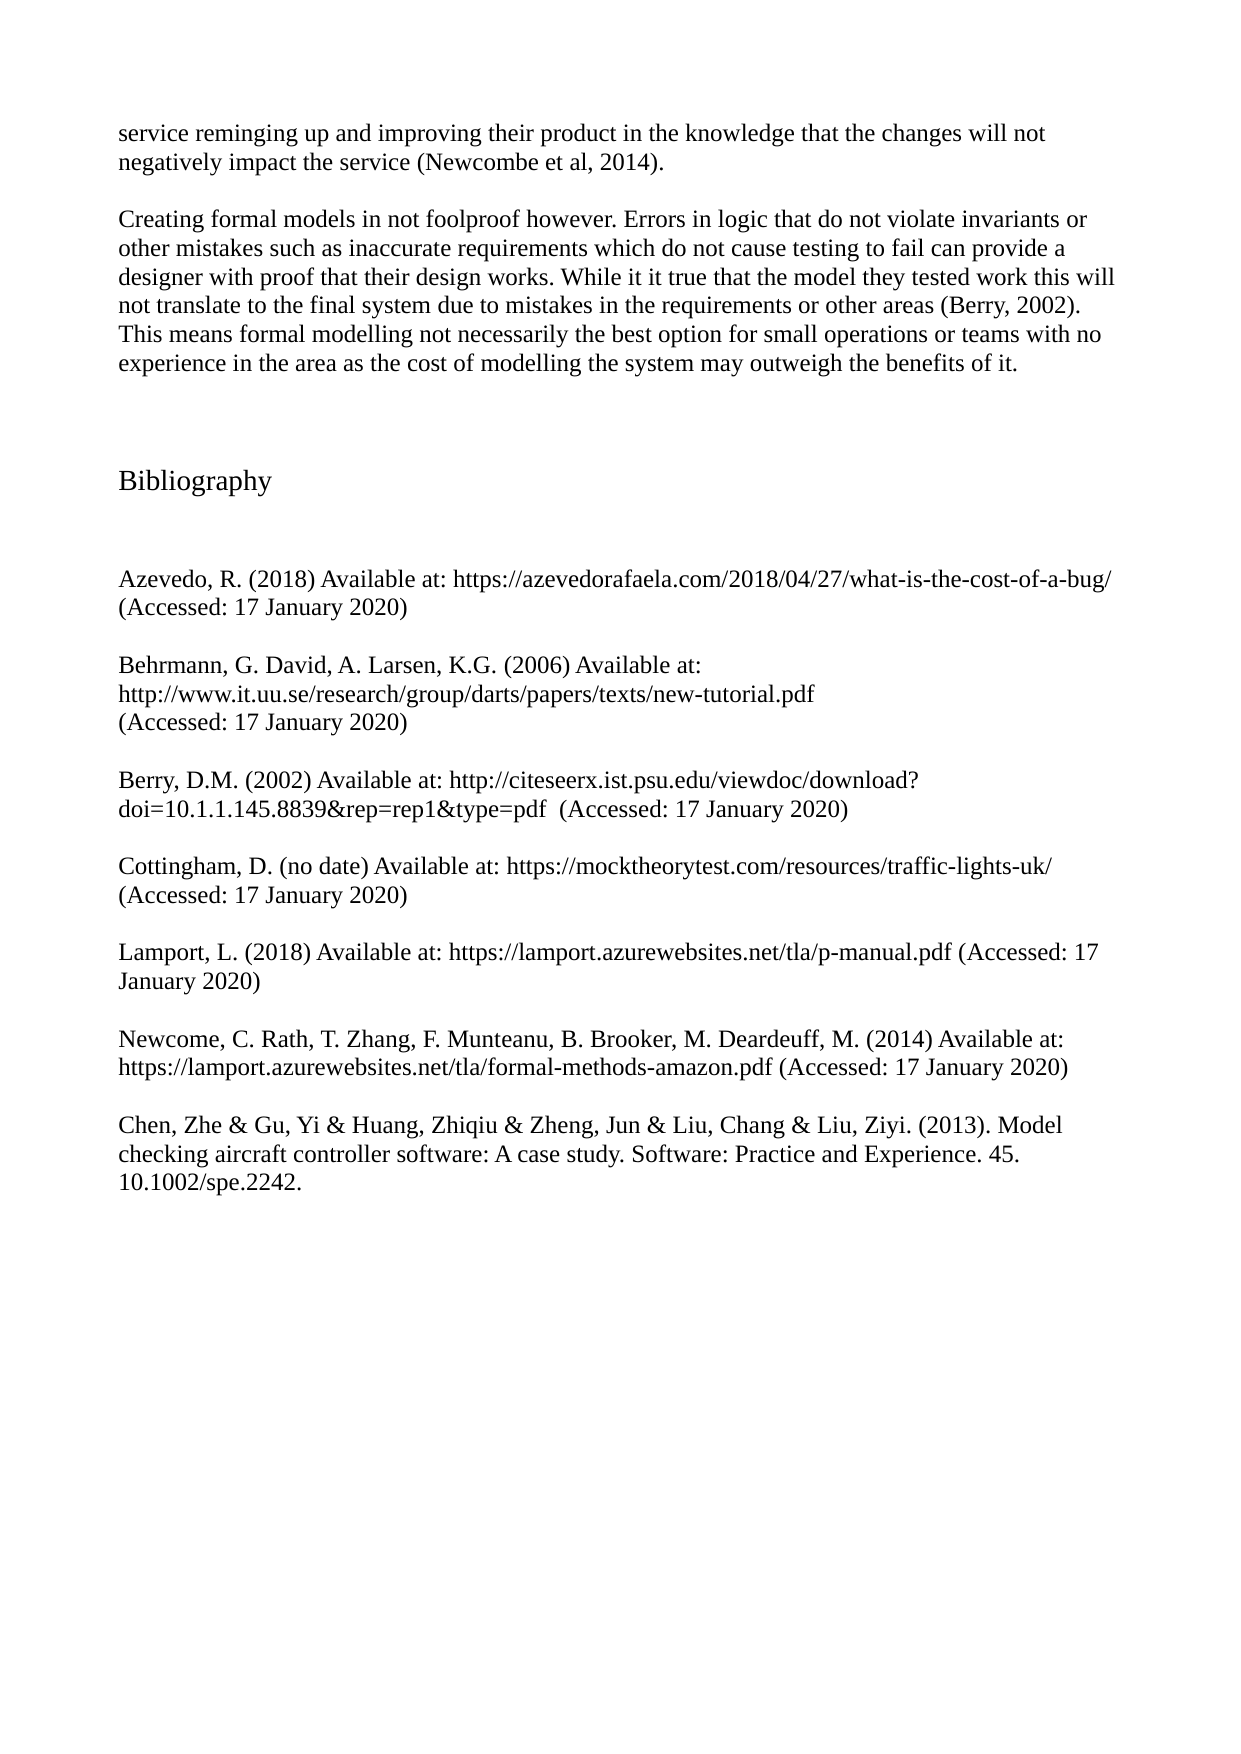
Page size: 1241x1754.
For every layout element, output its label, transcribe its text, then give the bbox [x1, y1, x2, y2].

text (Accessed: 17 January 2020) [118, 592, 1122, 621]
text Azevedo, R. (2018) Available at: https://azevedorafaela.com/2018/04/27/what-is-the-cost-of-a-bug/ [118, 564, 1122, 592]
text service reminging up and improving their product in the knowledge that the changes will not negatively impact the service (Newcombe et al, 2014). [118, 118, 1122, 176]
text Behrmann, G. David, A. Larsen, K.G. (2006) Available at: http://www.it.uu.se/research/group/darts/papers/texts/new-tutorial.pdf [118, 650, 1122, 707]
text Creating formal models in not foolproof however. Errors in logic that do not violate invariants or other mistakes such as inaccurate requirements which do not cause testing to fail can provide a designer with proof that their design works. While it it true that the model they tested work this will not translate to the final system due to mistakes in the requirements or other areas (Berry, 2002). This means formal modelling not necessarily the best option for small operations or teams with no experience in the area as the cost of modelling the system may outweigh the benefits of it. [118, 204, 1122, 377]
text Lamport, L. (2018) Available at: https://lamport.azurewebsites.net/tla/p-manual.pdf (Accessed: 17 January 2020) [118, 937, 1122, 995]
text Bibliography [118, 463, 1122, 497]
text Cottingham, D. (no date) Available at: https://mocktheorytest.com/resources/traffic-lights-uk/ (Accessed: 17 January 2020) [118, 851, 1122, 909]
text Berry, D.M. (2002) Available at: http://citeseerx.ist.psu.edu/viewdoc/download?doi=10.1.1.145.8839&rep=rep1&type=pdf (Accessed: 17 January 2020) [118, 765, 1122, 822]
text Chen, Zhe & Gu, Yi & Huang, Zhiqiu & Zheng, Jun & Liu, Chang & Liu, Ziyi. (2013). Model checking aircraft controller software: A case study. Software: Practice and Experience. 45. 10.1002/spe.2242. [118, 1110, 1122, 1196]
text (Accessed: 17 January 2020) [118, 707, 1122, 736]
text Newcome, C. Rath, T. Zhang, F. Munteanu, B. Brooker, M. Deardeuff, M. (2014) Available at: https://lamport.azurewebsites.net/tla/formal-methods-amazon.pdf (Accessed: 17 January 2020) [118, 1024, 1122, 1081]
